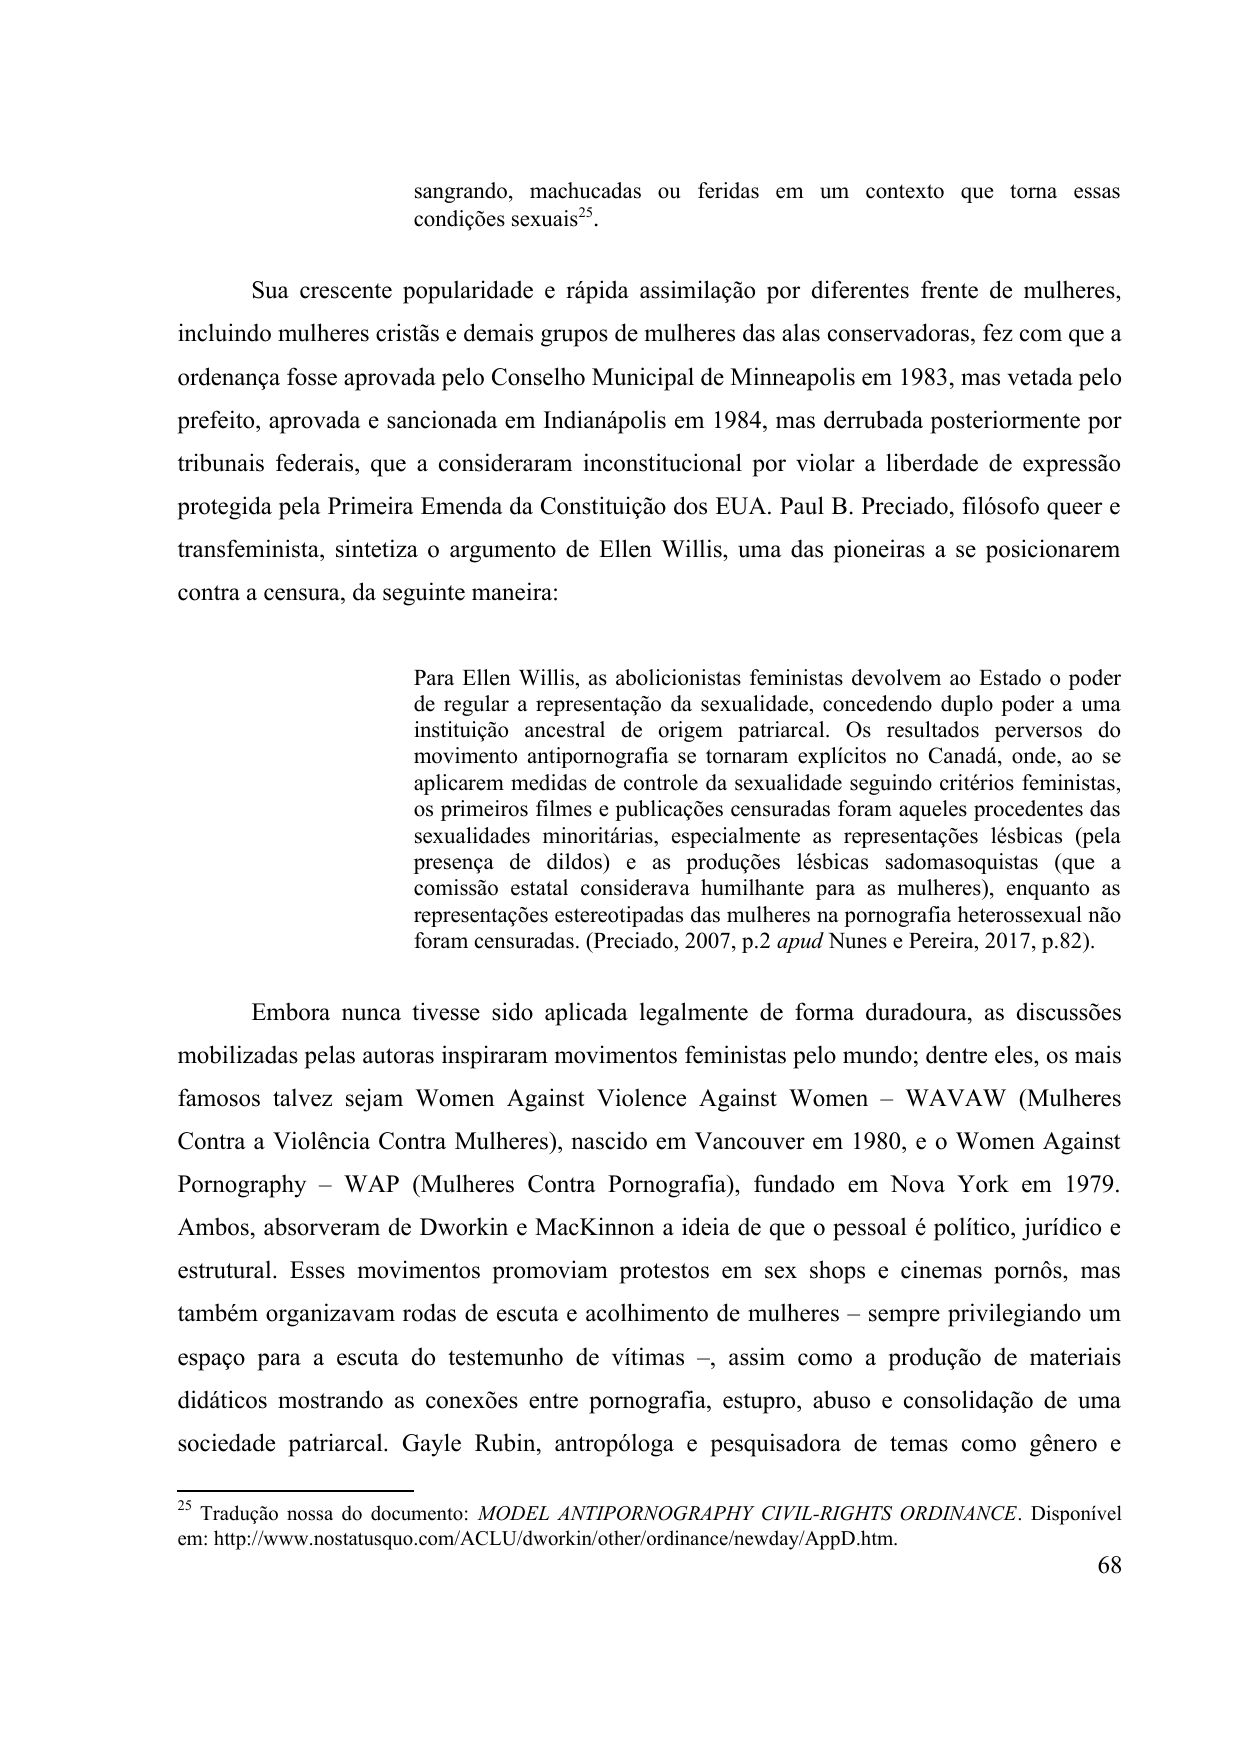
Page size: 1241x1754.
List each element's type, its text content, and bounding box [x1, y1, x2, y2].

text Embora nunca tivesse sido aplicada legalmente de forma duradoura, as discussões mobilizadas pelas autoras inspiraram movimentos feministas pelo mundo; dentre eles, os mais famosos talvez sejam Women Against Violence Against Women – WAVAW (Mulheres Contra a Violência Contra Mulheres), nascido em Vancouver em 1980, e o Women Against Pornography – WAP (Mulheres Contra Pornografia), fundado em Nova York em 1979. Ambos, absorveram de Dworkin e MacKinnon a ideia de que o pessoal é político, jurídico e estrutural. Esses movimentos promoviam protestos em sex shops e cinemas pornôs, mas também organizavam rodas de escuta e acolhimento de mulheres – sempre privilegiando um espaço para a escuta do testemunho de vítimas –, assim como a produção de materiais didáticos mostrando as conexões entre pornografia, estupro, abuso e consolidação de uma sociedade patriarcal. Gayle Rubin, antropóloga e pesquisadora de temas como gênero e [177, 997, 1122, 1457]
text Para Ellen Willis, as abolicionistas feministas devolvem ao Estado o poder de regular a representação da sexualidade, concedendo duplo poder a uma instituição ancestral de origem patriarcal. Os resultados perversos do movimento antipornografia se tornaram explícitos no Canadá, onde, ao se aplicarem medidas de controle da sexualidade seguindo critérios feministas, os primeiros filmes e publicações censuradas foram aqueles procedentes das sexualidades minoritárias, especialmente as representações lésbicas (pela presença de dildos) e as produções lésbicas sadomasoquistas (que a comissão estatal considerava humilhante para as mulheres), enquanto as representações estereotipadas das mulheres na pornografia heterossexual não foram censuradas. (Preciado, 2007, p.2 apud Nunes e Pereira, 2017, p.82). [413, 663, 1122, 953]
text Tradução nossa do documento: MODEL ANTIPORNOGRAPHY CIVIL-RIGHTS ORDINANCE. Disponível em: http://www.nostatusquo.com/ACLU/dworkin/other/ordinance/newday/AppD.htm. [177, 1497, 1122, 1550]
text Sua crescente popularidade e rápida assimilação por diferentes frente de mulheres, incluindo mulheres cristãs e demais grupos de mulheres das alas conservadoras, fez com que a ordenança fosse aprovada pelo Conselho Municipal de Minneapolis em 1983, mas vetada pelo prefeito, aprovada e sancionada em Indianápolis em 1984, mas derrubada posteriormente por tribunais federais, que a consideraram inconstitucional por violar a liberdade de expressão protegida pela Primeira Emenda da Constituição dos EUA. Paul B. Preciado, filósofo queer e transfeminista, sintetiza o argumento de Ellen Willis, uma das pioneiras a se posicionarem contra a censura, da seguinte maneira: [177, 275, 1122, 606]
text sangrando, machucadas ou feridas em um contexto que torna essas condições sexuais. [413, 177, 1122, 232]
